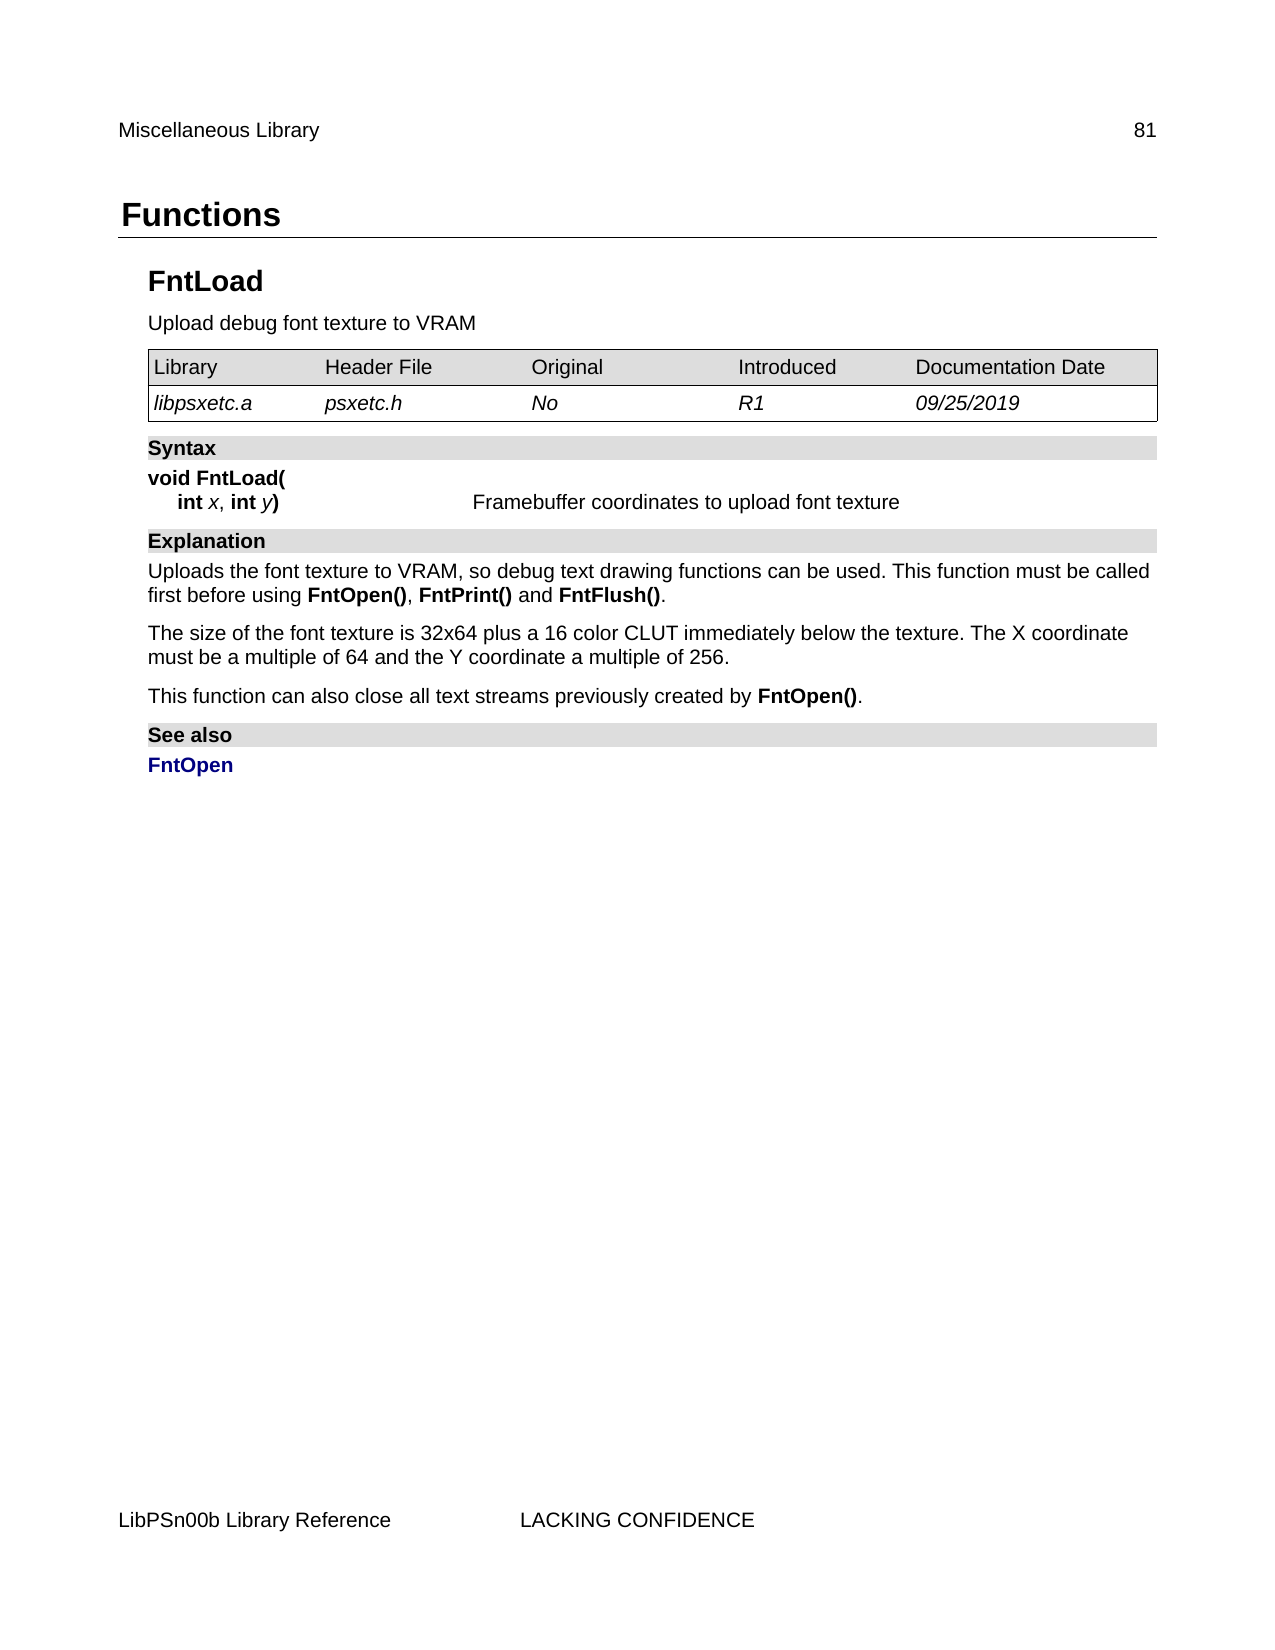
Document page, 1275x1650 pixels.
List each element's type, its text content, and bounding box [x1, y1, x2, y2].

text Library Header File Original Introduced Documentation Date [149, 350, 1157, 385]
text Upload debug font texture to VRAM [148, 310, 1157, 334]
text FntOpen [148, 753, 1157, 777]
text Uploads the font texture to VRAM, so debug text drawing functions can be used. This function must be called first before using FntOpen(), FntPrint() and FntFlush(). [148, 558, 1157, 606]
text This function can also close all text streams previously created by FntOpen(). [148, 684, 1157, 708]
subtitle See also [148, 723, 1157, 747]
text int x, int y) Framebuffer coordinates to upload font texture [148, 490, 1157, 514]
subtitle Syntax [148, 436, 1157, 460]
text The size of the font texture is 32x64 plus a 16 color CLUT immediately below the texture. The X coordinate must be a multiple of 64 and the Y coordinate a multiple of 256. [148, 621, 1157, 669]
subtitle Functions [118, 192, 1157, 237]
subtitle FntLoad [148, 264, 1157, 298]
text libpsxetc.a psxetc.h No R1 09/25/2019 [149, 386, 1157, 421]
text void FntLoad( [148, 466, 1157, 490]
subtitle Explanation [148, 529, 1157, 553]
